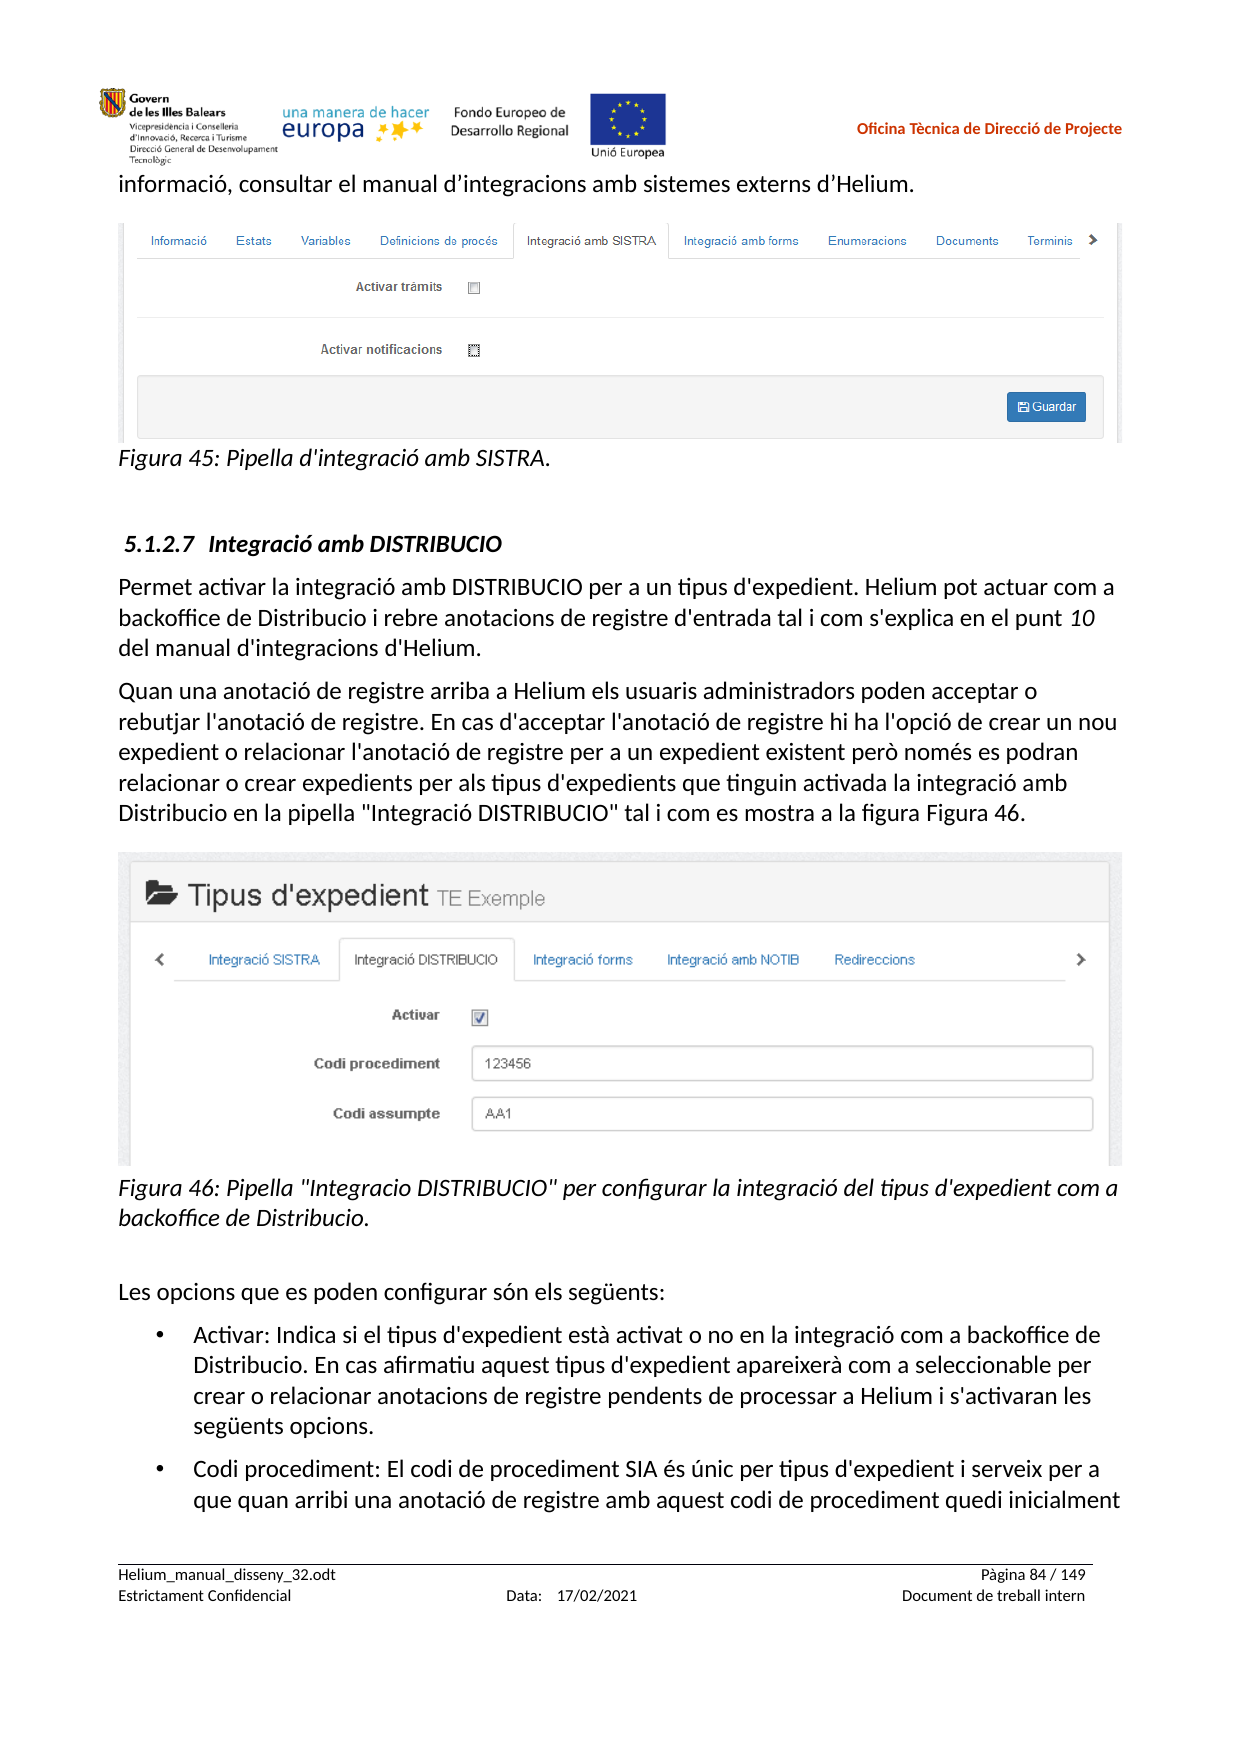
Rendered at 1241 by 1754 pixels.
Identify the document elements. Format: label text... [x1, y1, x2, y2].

subtitle Integració amb DISTRIBUCIO [118, 528, 1122, 559]
text Permet activar la integració amb DISTRIBUCIO per a un tipus d'expedient. Helium pot actuar com a backoffice de Distribucio i rebre anotacions de registre d'entrada tal i com s'explica en el punt 10 del manual d'integracions d'Helium. [118, 571, 1122, 663]
list Activar: Indica si el tipus d'expedient està activat o no en la integració com a backoffice de Distribucio. En cas afirmatiu aquest tipus d'expedient apareixerà com a seleccionable per crear o relacionar anotacions de registre pendents de processar a Helium i s'activaran les següents opcions. [156, 1319, 1122, 1441]
picture [118, 852, 1123, 1166]
text Figura 46: Pipella "Integracio DISTRIBUCIO" per configurar la integració del tipus d'expedient com a backoffice de Distribucio. [118, 1166, 1122, 1233]
picture [118, 223, 1123, 443]
list Codi procediment: El codi de procediment SIA és únic per tipus d'expedient i serveix per a que quan arribi una anotació de registre amb aquest codi de procediment quedi inicialment [156, 1453, 1122, 1514]
picture [99, 87, 668, 166]
text informació, consultar el manual d’integracions amb sistemes externs d’Helium. [118, 168, 1122, 198]
text Figura 45: Pipella d'integració amb SISTRA. [118, 443, 1122, 473]
text Les opcions que es poden configurar són els següents: [118, 1276, 1122, 1306]
text Quan una anotació de registre arriba a Helium els usuaris administradors poden acceptar o rebutjar l'anotació de registre. En cas d'acceptar l'anotació de registre hi ha l'opció de crear un nou expedient o relacionar l'anotació de registre per a un expedient existent però només es podran relacionar o crear expedients per als tipus d'expedients que tinguin activada la integració amb Distribucio en la pipella "Integració DISTRIBUCIO" tal i com es mostra a la figura Figura 46. [118, 675, 1122, 828]
